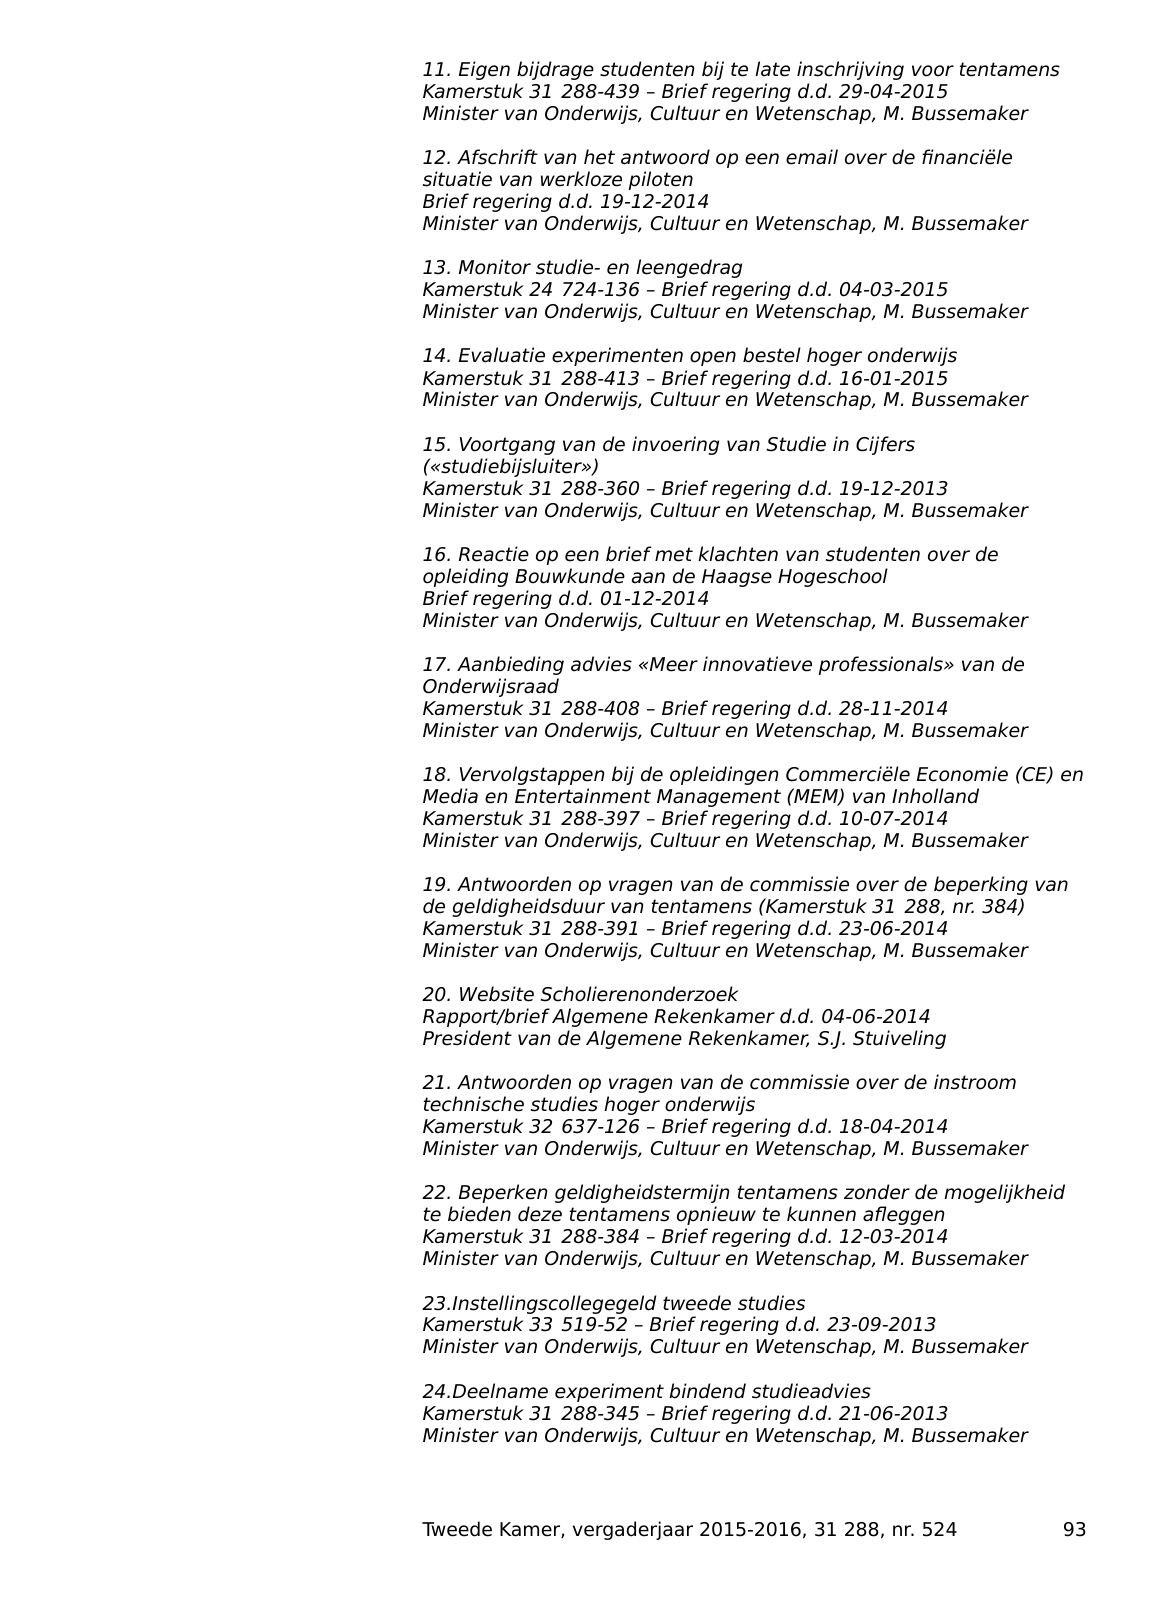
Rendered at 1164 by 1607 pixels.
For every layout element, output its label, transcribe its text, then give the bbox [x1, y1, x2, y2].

text 19. Antwoorden op vragen van de commissie over de beperking van de geldigheidsduur van tentamens (Kamerstuk 31 288, nr. 384) [422, 874, 1087, 918]
text Kamerstuk 31 288-384 – Brief regering d.d. 12-03-2014 [422, 1226, 1087, 1248]
text Minister van Onderwijs, Cultuur en Wetenschap, M. Bussemaker [422, 1424, 1087, 1446]
text 20. Website Scholierenonderzoek [422, 984, 1087, 1006]
text Rapport/brief Algemene Rekenkamer d.d. 04-06-2014 [422, 1006, 1087, 1028]
text 13. Monitor studie- en leengedrag [422, 257, 1087, 279]
text Minister van Onderwijs, Cultuur en Wetenschap, M. Bussemaker [422, 213, 1087, 235]
text 24.Deelname experiment bindend studieadvies [422, 1381, 1087, 1402]
text Kamerstuk 31 288-360 – Brief regering d.d. 19-12-2013 [422, 477, 1087, 499]
text 23.Instellingscollegegeld tweede studies [422, 1292, 1087, 1314]
text Kamerstuk 32 637-126 – Brief regering d.d. 18-04-2014 [422, 1116, 1087, 1138]
text Kamerstuk 31 288-345 – Brief regering d.d. 21-06-2013 [422, 1402, 1087, 1424]
text Minister van Onderwijs, Cultuur en Wetenschap, M. Bussemaker [422, 830, 1087, 852]
text Minister van Onderwijs, Cultuur en Wetenschap, M. Bussemaker [422, 940, 1087, 962]
text Minister van Onderwijs, Cultuur en Wetenschap, M. Bussemaker [422, 499, 1087, 521]
text Minister van Onderwijs, Cultuur en Wetenschap, M. Bussemaker [422, 103, 1087, 125]
text 12. Afschrift van het antwoord op een email over de financiële situatie van werkloze piloten [422, 147, 1087, 191]
text Minister van Onderwijs, Cultuur en Wetenschap, M. Bussemaker [422, 1138, 1087, 1160]
text Brief regering d.d. 01-12-2014 [422, 588, 1087, 609]
text 21. Antwoorden op vragen van de commissie over de instroom technische studies hoger onderwijs [422, 1072, 1087, 1116]
text Brief regering d.d. 19-12-2014 [422, 191, 1087, 213]
text Minister van Onderwijs, Cultuur en Wetenschap, M. Bussemaker [422, 1336, 1087, 1358]
text Kamerstuk 31 288-408 – Brief regering d.d. 28-11-2014 [422, 698, 1087, 720]
text Minister van Onderwijs, Cultuur en Wetenschap, M. Bussemaker [422, 301, 1087, 323]
text Kamerstuk 31 288-397 – Brief regering d.d. 10-07-2014 [422, 808, 1087, 830]
text Kamerstuk 31 288-439 – Brief regering d.d. 29-04-2015 [422, 81, 1087, 103]
text Kamerstuk 24 724-136 – Brief regering d.d. 04-03-2015 [422, 279, 1087, 301]
text Kamerstuk 31 288-413 – Brief regering d.d. 16-01-2015 [422, 367, 1087, 389]
text 16. Reactie op een brief met klachten van studenten over de opleiding Bouwkunde aan de Haagse Hogeschool [422, 544, 1087, 588]
text Minister van Onderwijs, Cultuur en Wetenschap, M. Bussemaker [422, 720, 1087, 742]
text 15. Voortgang van de invoering van Studie in Cijfers («studiebijsluiter») [422, 433, 1087, 477]
text 11. Eigen bijdrage studenten bij te late inschrijving voor tentamens [422, 59, 1087, 81]
text Minister van Onderwijs, Cultuur en Wetenschap, M. Bussemaker [422, 389, 1087, 411]
text Kamerstuk 33 519-52 – Brief regering d.d. 23-09-2013 [422, 1314, 1087, 1336]
text 17. Aanbieding advies «Meer innovatieve professionals» van de Onderwijsraad [422, 654, 1087, 698]
text 18. Vervolgstappen bij de opleidingen Commerciële Economie (CE) en Media en Entertainment Management (MEM) van Inholland [422, 764, 1087, 808]
text 14. Evaluatie experimenten open bestel hoger onderwijs [422, 345, 1087, 367]
text 22. Beperken geldigheidstermijn tentamens zonder de mogelijkheid te bieden deze tentamens opnieuw te kunnen afleggen [422, 1182, 1087, 1226]
text President van de Algemene Rekenkamer, S.J. Stuiveling [422, 1028, 1087, 1050]
text Minister van Onderwijs, Cultuur en Wetenschap, M. Bussemaker [422, 609, 1087, 632]
text Minister van Onderwijs, Cultuur en Wetenschap, M. Bussemaker [422, 1248, 1087, 1270]
text Kamerstuk 31 288-391 – Brief regering d.d. 23-06-2014 [422, 918, 1087, 940]
